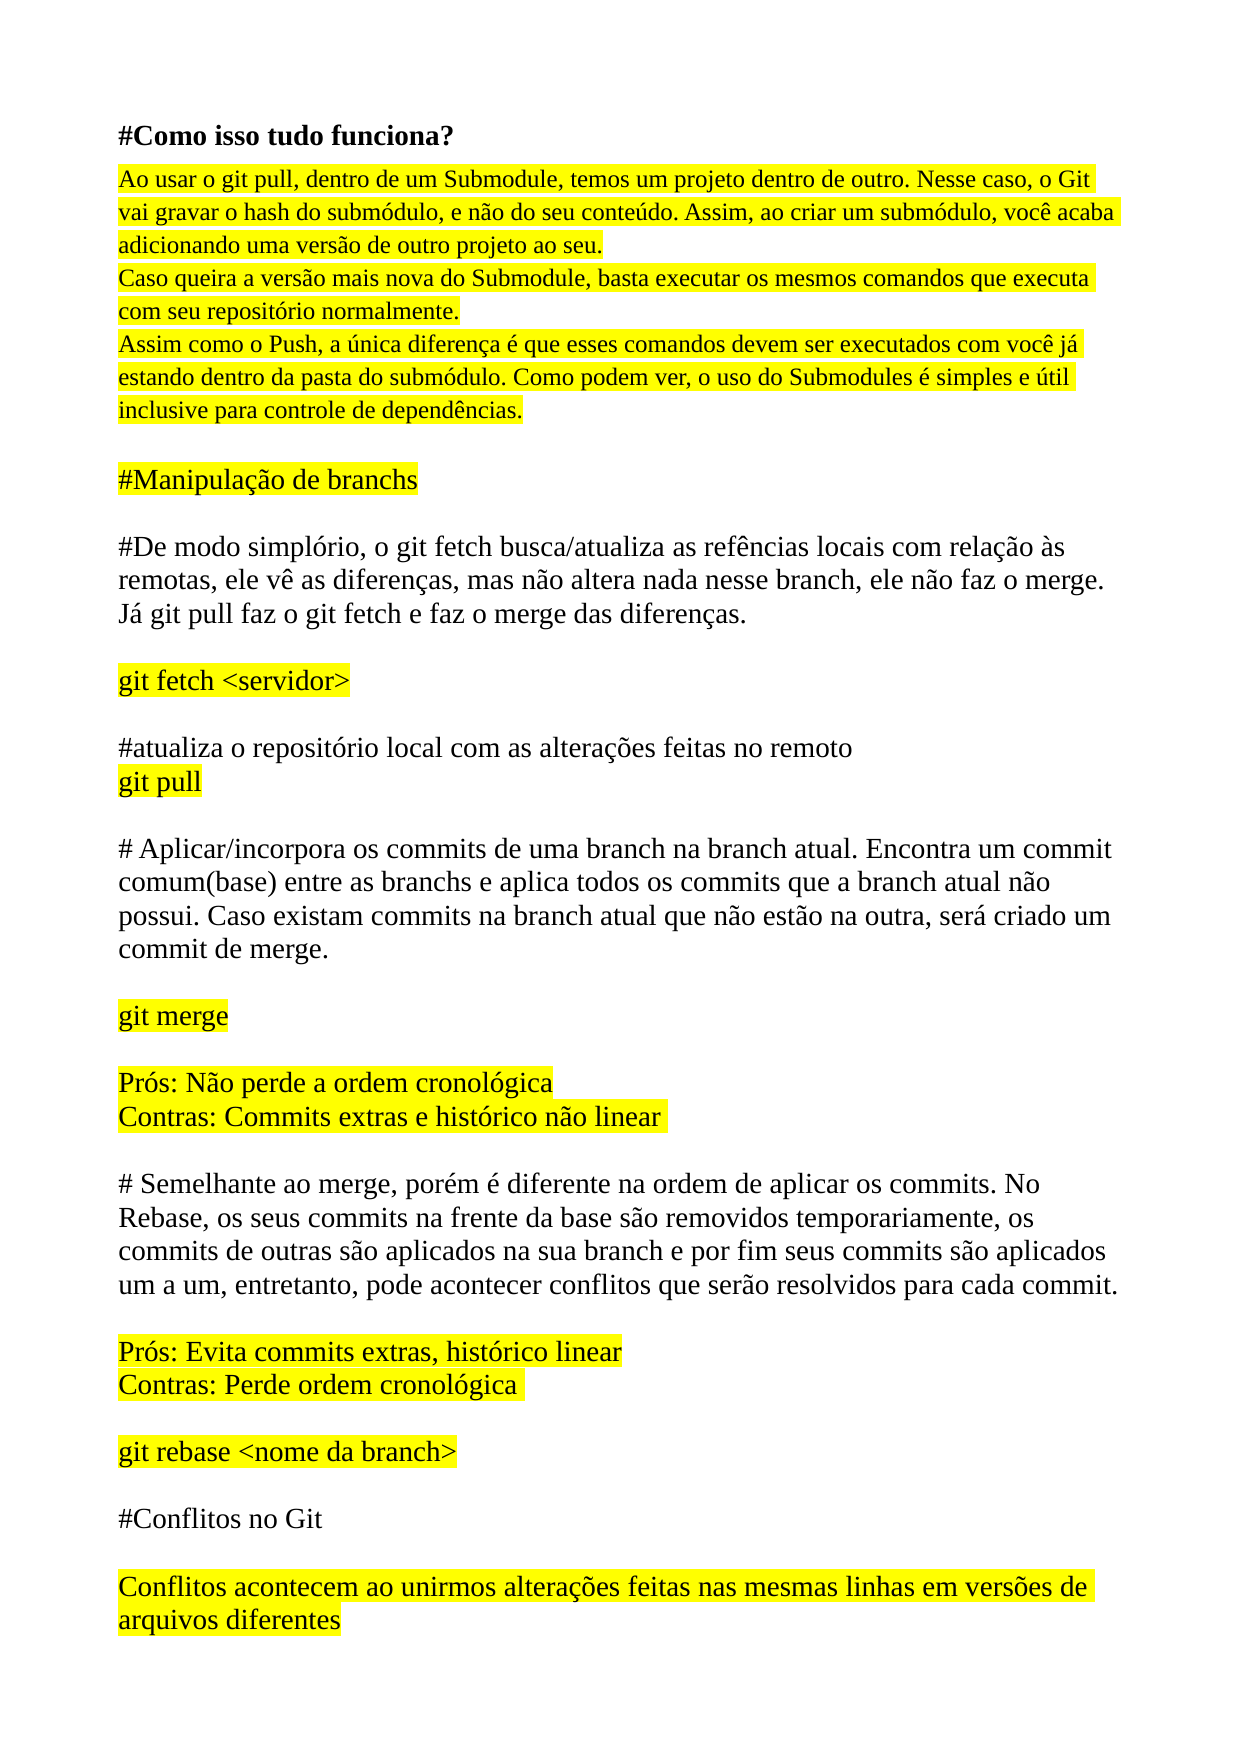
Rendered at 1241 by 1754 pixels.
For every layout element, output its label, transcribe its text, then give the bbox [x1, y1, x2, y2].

text Assim como o Push, a única diferença é que esses comandos devem ser executados com você já estando dentro da pasta do submódulo. Como podem ver, o uso do Submodules é simples e útil inclusive para controle de dependências. [118, 329, 1122, 424]
text git pull [118, 764, 1122, 797]
text git fetch <servidor> [118, 663, 1122, 697]
subtitle #Como isso tudo funciona? [118, 118, 1122, 152]
text #atualiza o repositório local com as alterações feitas no remoto [118, 730, 1122, 764]
text git rebase <nome da branch> [118, 1434, 1122, 1468]
text Contras: Perde ordem cronológica [118, 1367, 1122, 1401]
text #De modo simplório, o git fetch busca/atualiza as refências locais com relação às remotas, ele vê as diferenças, mas não altera nada nesse branch, ele não faz o merge. Já git pull faz o git fetch e faz o merge das diferenças. [118, 529, 1122, 629]
text Prós: Não perde a ordem cronológica [118, 1066, 1122, 1099]
text # Semelhante ao merge, porém é diferente na ordem de aplicar os commits. No Rebase, os seus commits na frente da base são removidos temporariamente, os commits de outras são aplicados na sua branch e por fim seus commits são aplicados um a um, entretanto, pode acontecer conflitos que serão resolvidos para cada commit. [118, 1166, 1122, 1300]
text Prós: Evita commits extras, histórico linear [118, 1334, 1122, 1367]
text Contras: Commits extras e histórico não linear [118, 1099, 1122, 1133]
text Conflitos acontecem ao unirmos alterações feitas nas mesmas linhas em versões de arquivos diferentes [118, 1569, 1122, 1636]
text Ao usar o git pull, dentro de um Submodule, temos um projeto dentro de outro. Nesse caso, o Git vai gravar o hash do submódulo, e não do seu conteúdo. Assim, ao criar um submódulo, você acaba adicionando uma versão de outro projeto ao seu. [118, 164, 1122, 259]
text Caso queira a versão mais nova do Submodule, basta executar os mesmos comandos que executa com seu repositório normalmente. [118, 263, 1122, 325]
text #Manipulação de branchs [118, 462, 1122, 495]
text # Aplicar/incorpora os commits de uma branch na branch atual. Encontra um commit comum(base) entre as branchs e aplica todos os commits que a branch atual não possui. Caso existam commits na branch atual que não estão na outra, será criado um commit de merge. [118, 831, 1122, 965]
text #Conflitos no Git [118, 1502, 1122, 1535]
text git merge [118, 998, 1122, 1032]
